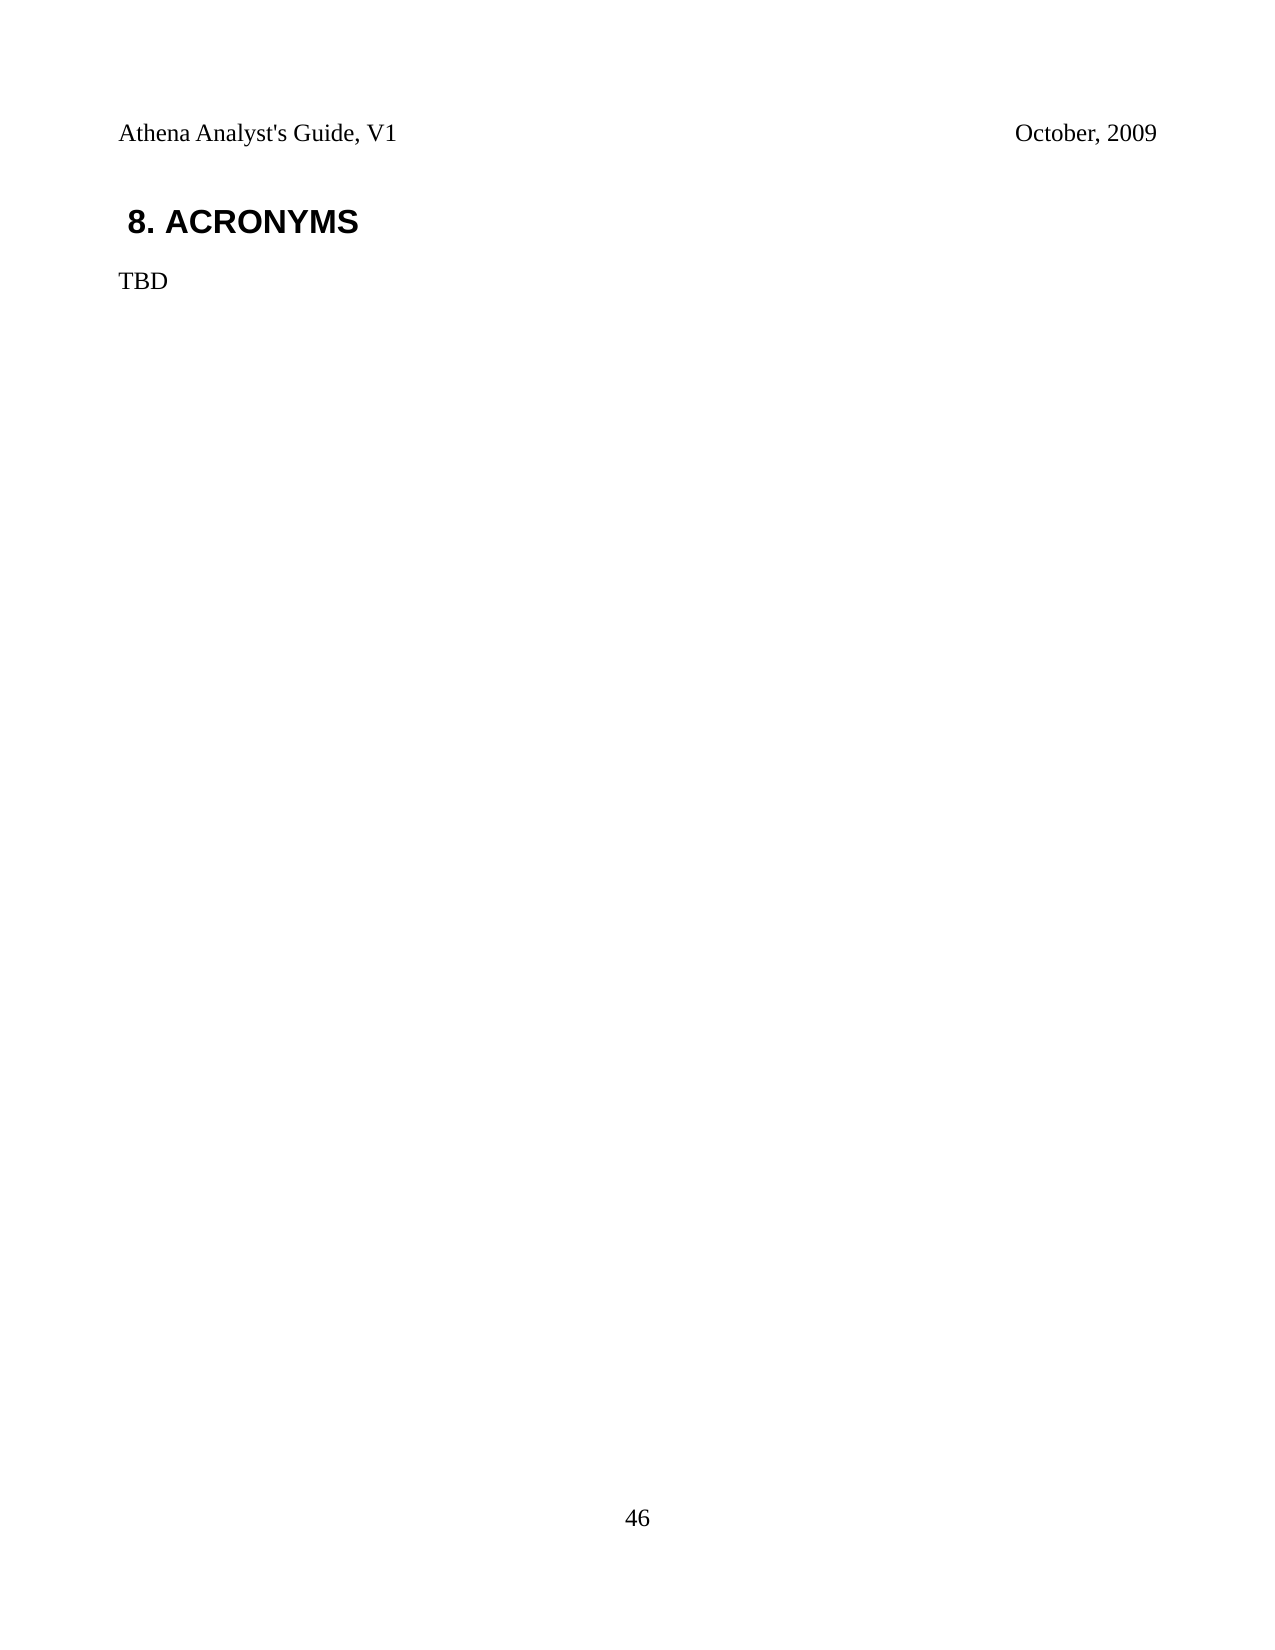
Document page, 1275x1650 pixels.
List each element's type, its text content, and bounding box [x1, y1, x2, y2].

subtitle Acronyms [118, 202, 1157, 240]
text TBD [118, 266, 1157, 294]
